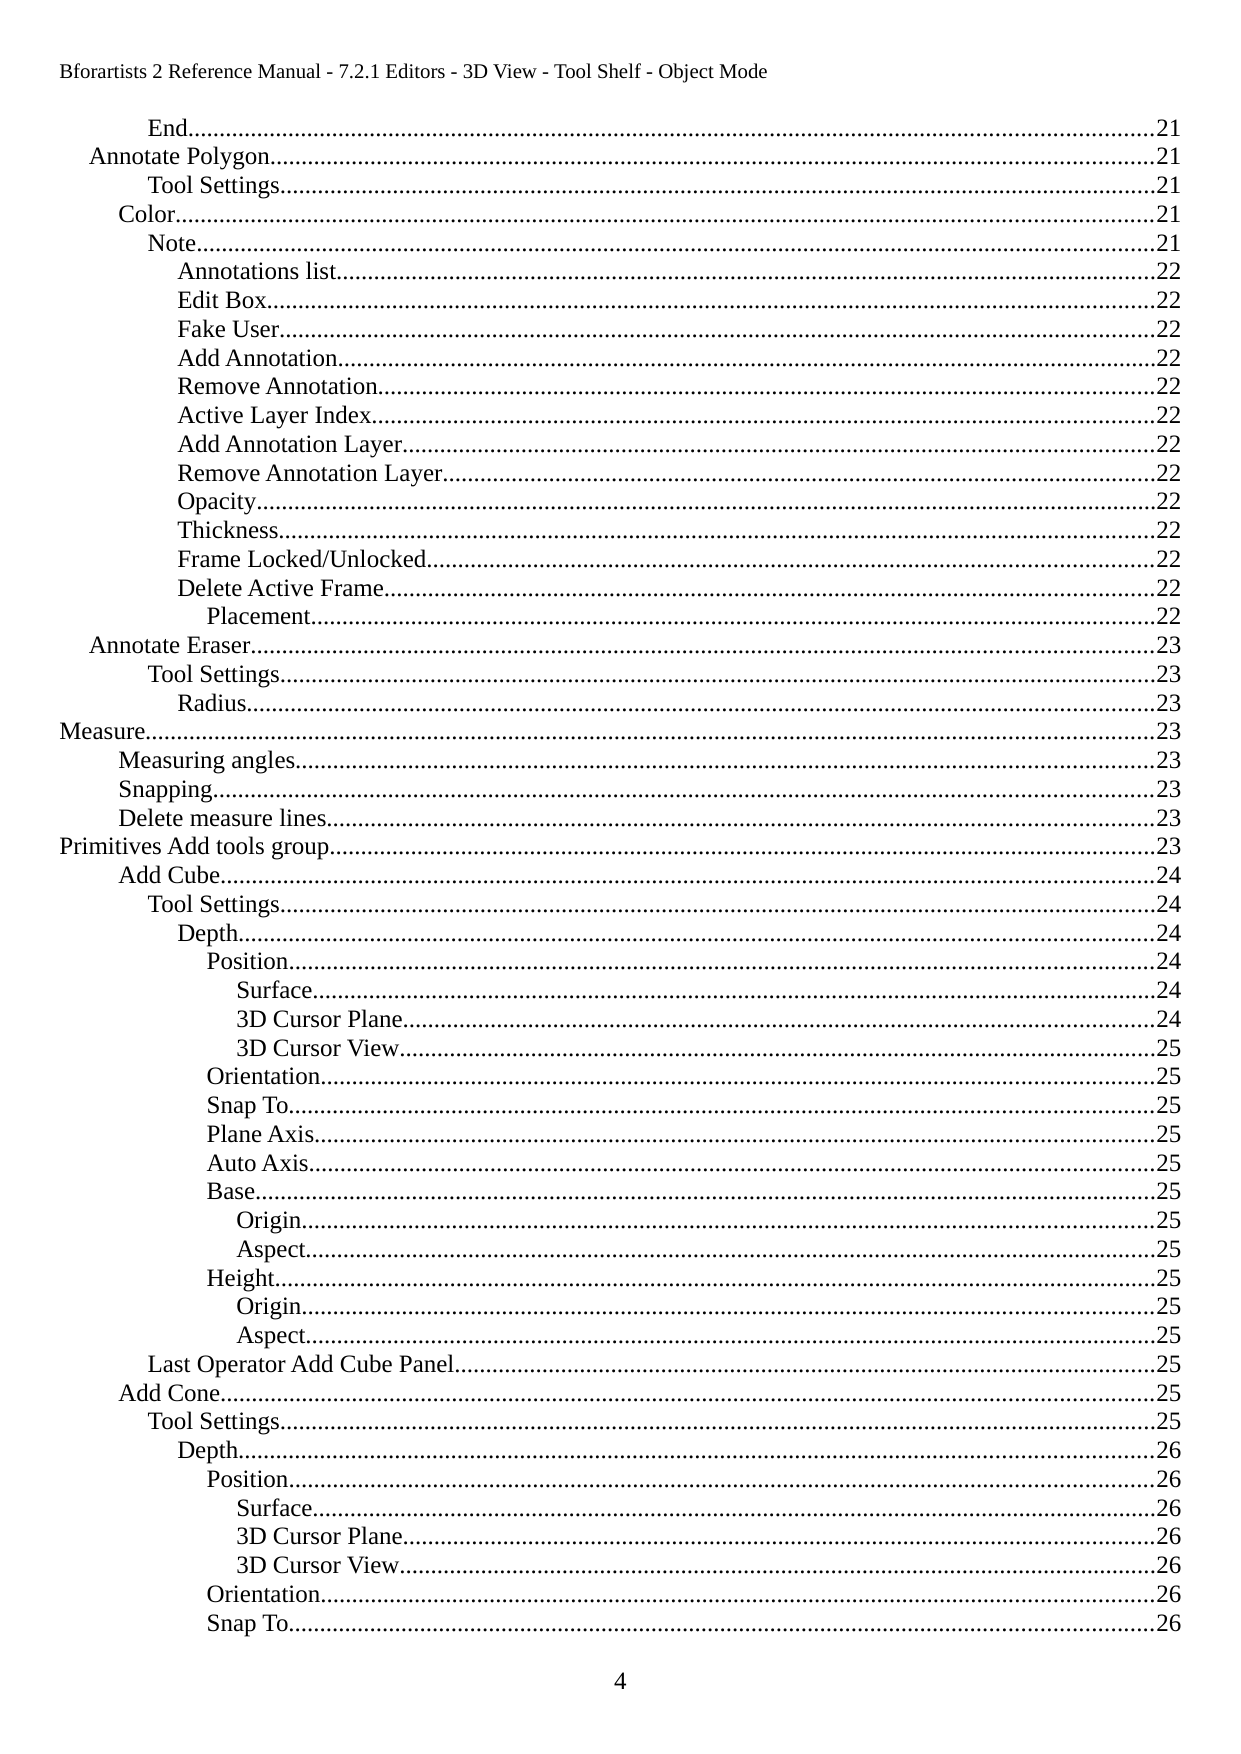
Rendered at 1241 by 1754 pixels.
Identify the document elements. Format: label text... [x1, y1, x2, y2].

text Position 26 [206, 1464, 1181, 1493]
text Add Cube 24 [118, 860, 1181, 889]
text Origin 25 [236, 1205, 1181, 1234]
text Note 21 [147, 228, 1181, 256]
text 3D Cursor Plane 24 [236, 1004, 1181, 1033]
text Position 24 [206, 946, 1181, 975]
text Remove Annotation 22 [177, 371, 1181, 400]
text Remove Annotation Layer 22 [177, 458, 1181, 486]
text Tool Settings 21 [147, 170, 1181, 199]
text Placement 22 [206, 601, 1181, 630]
text Origin 25 [236, 1291, 1181, 1320]
text Auto Axis 25 [206, 1148, 1181, 1176]
text Snap To 26 [206, 1608, 1181, 1636]
text Active Layer Index 22 [177, 400, 1181, 429]
text Orientation 26 [206, 1579, 1181, 1608]
text Depth 24 [177, 918, 1181, 946]
text Delete Active Frame 22 [177, 573, 1181, 601]
text Tool Settings 24 [147, 889, 1181, 918]
text Add Cone 25 [118, 1378, 1181, 1406]
text Add Annotation Layer 22 [177, 429, 1181, 458]
text Edit Box 22 [177, 285, 1181, 314]
text Add Annotation 22 [177, 343, 1181, 371]
text Last Operator Add Cube Panel 25 [147, 1349, 1181, 1378]
text Annotations list 22 [177, 256, 1181, 285]
text Opacity 22 [177, 486, 1181, 515]
text Thickness 22 [177, 515, 1181, 544]
text 3D Cursor View 25 [236, 1033, 1181, 1061]
text Snapping 23 [118, 774, 1181, 803]
text Aspect 25 [236, 1234, 1181, 1263]
text Plane Axis 25 [206, 1119, 1181, 1148]
text Aspect 25 [236, 1320, 1181, 1349]
text Fake User 22 [177, 314, 1181, 343]
text Measuring angles 23 [118, 745, 1181, 774]
text Color 21 [118, 199, 1181, 228]
text Annotate Eraser 23 [88, 630, 1181, 659]
text Surface 26 [236, 1493, 1181, 1521]
text Base 25 [206, 1176, 1181, 1205]
text Tool Settings 25 [147, 1406, 1181, 1435]
text Orientation 25 [206, 1061, 1181, 1090]
text Primitives Add tools group 23 [59, 831, 1181, 860]
text Radius 23 [177, 688, 1181, 716]
text End 21 [147, 113, 1181, 141]
text Surface 24 [236, 975, 1181, 1004]
text Annotate Polygon 21 [88, 141, 1181, 170]
text Tool Settings 23 [147, 659, 1181, 688]
text Frame Locked/Unlocked 22 [177, 544, 1181, 573]
text Delete measure lines 23 [118, 803, 1181, 831]
text Height 25 [206, 1263, 1181, 1291]
text Depth 26 [177, 1435, 1181, 1464]
text 3D Cursor View 26 [236, 1550, 1181, 1579]
text 3D Cursor Plane 26 [236, 1521, 1181, 1550]
text Measure 23 [59, 716, 1181, 745]
text Snap To 25 [206, 1090, 1181, 1119]
